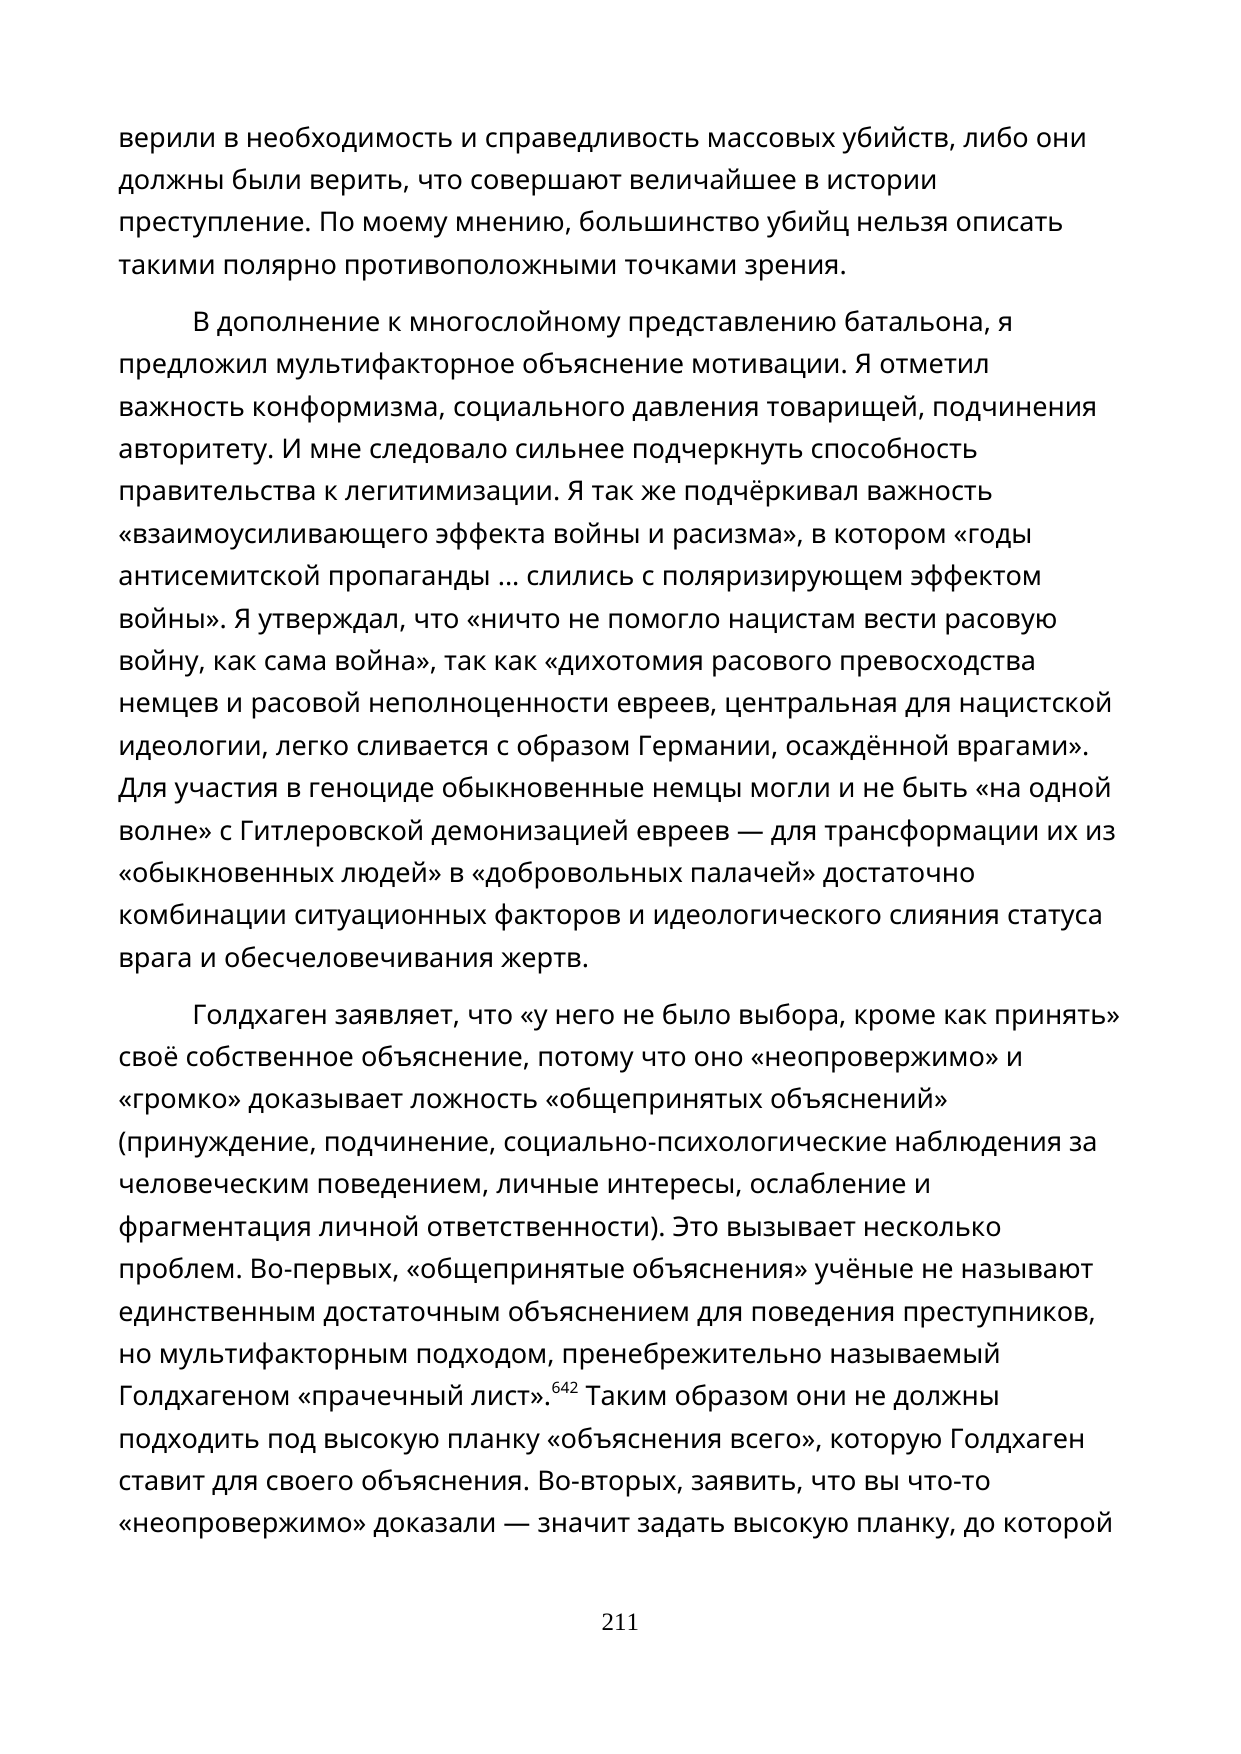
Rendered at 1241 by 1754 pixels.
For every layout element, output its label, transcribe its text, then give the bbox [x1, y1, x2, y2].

text В дополнение к многослойному представлению батальона, я предложил мультифакторное объяснение мотивации. Я отметил важность конформизма, социального давления товарищей, подчинения авторитету. И мне следовало сильнее подчеркнуть способность правительства к легитимизации. Я так же подчёркивал важность «взаимоусиливающего эффекта войны и расизма», в котором «годы антисемитской пропаганды ... слились с поляризирующем эффектом войны». Я утверждал, что «ничто не помогло нацистам вести расовую войну, как сама война», так как «дихотомия расового превосходства немцев и расовой неполноценности евреев, центральная для нацистской идеологии, легко сливается с образом Германии, осаждённой врагами». Для участия в геноциде обыкновенные немцы могли и не быть «на одной волне» с Гитлеровской демонизацией евреев — для трансформации их из «обыкновенных людей» в «добровольных палачей» достаточно комбинации ситуационных факторов и идеологического слияния статуса врага и обесчеловечивания жертв. [118, 302, 1122, 975]
text Голдхаген заявляет, что «у него не было выбора, кроме как принять» своё собственное объяснение, потому что оно «неопровержимо» и «громко» доказывает ложность «общепринятых объяснений» (принуждение, подчинение, социально-психологические наблюдения за человеческим поведением, личные интересы, ослабление и фрагментация личной ответственности). Это вызывает несколько проблем. Во-первых, «общепринятые объяснения» учёные не называют единственным достаточным объяснением для поведения преступников, но мультифакторным подходом, пренебрежительно называемый Голдхагеном «прачечный лист». Таким образом они не должны подходить под высокую планку «объяснения всего», которую Голдхаген ставит для своего объяснения. Во-вторых, заявить, что вы что-то «неопровержимо» доказали — значит задать высокую планку, до которой [118, 995, 1122, 1541]
text верили в необходимость и справедливость массовых убийств, либо они должны были верить, что совершают величайшее в истории преступление. По моему мнению, большинство убийц нельзя описать такими полярно противоположными точками зрения. [118, 118, 1122, 282]
